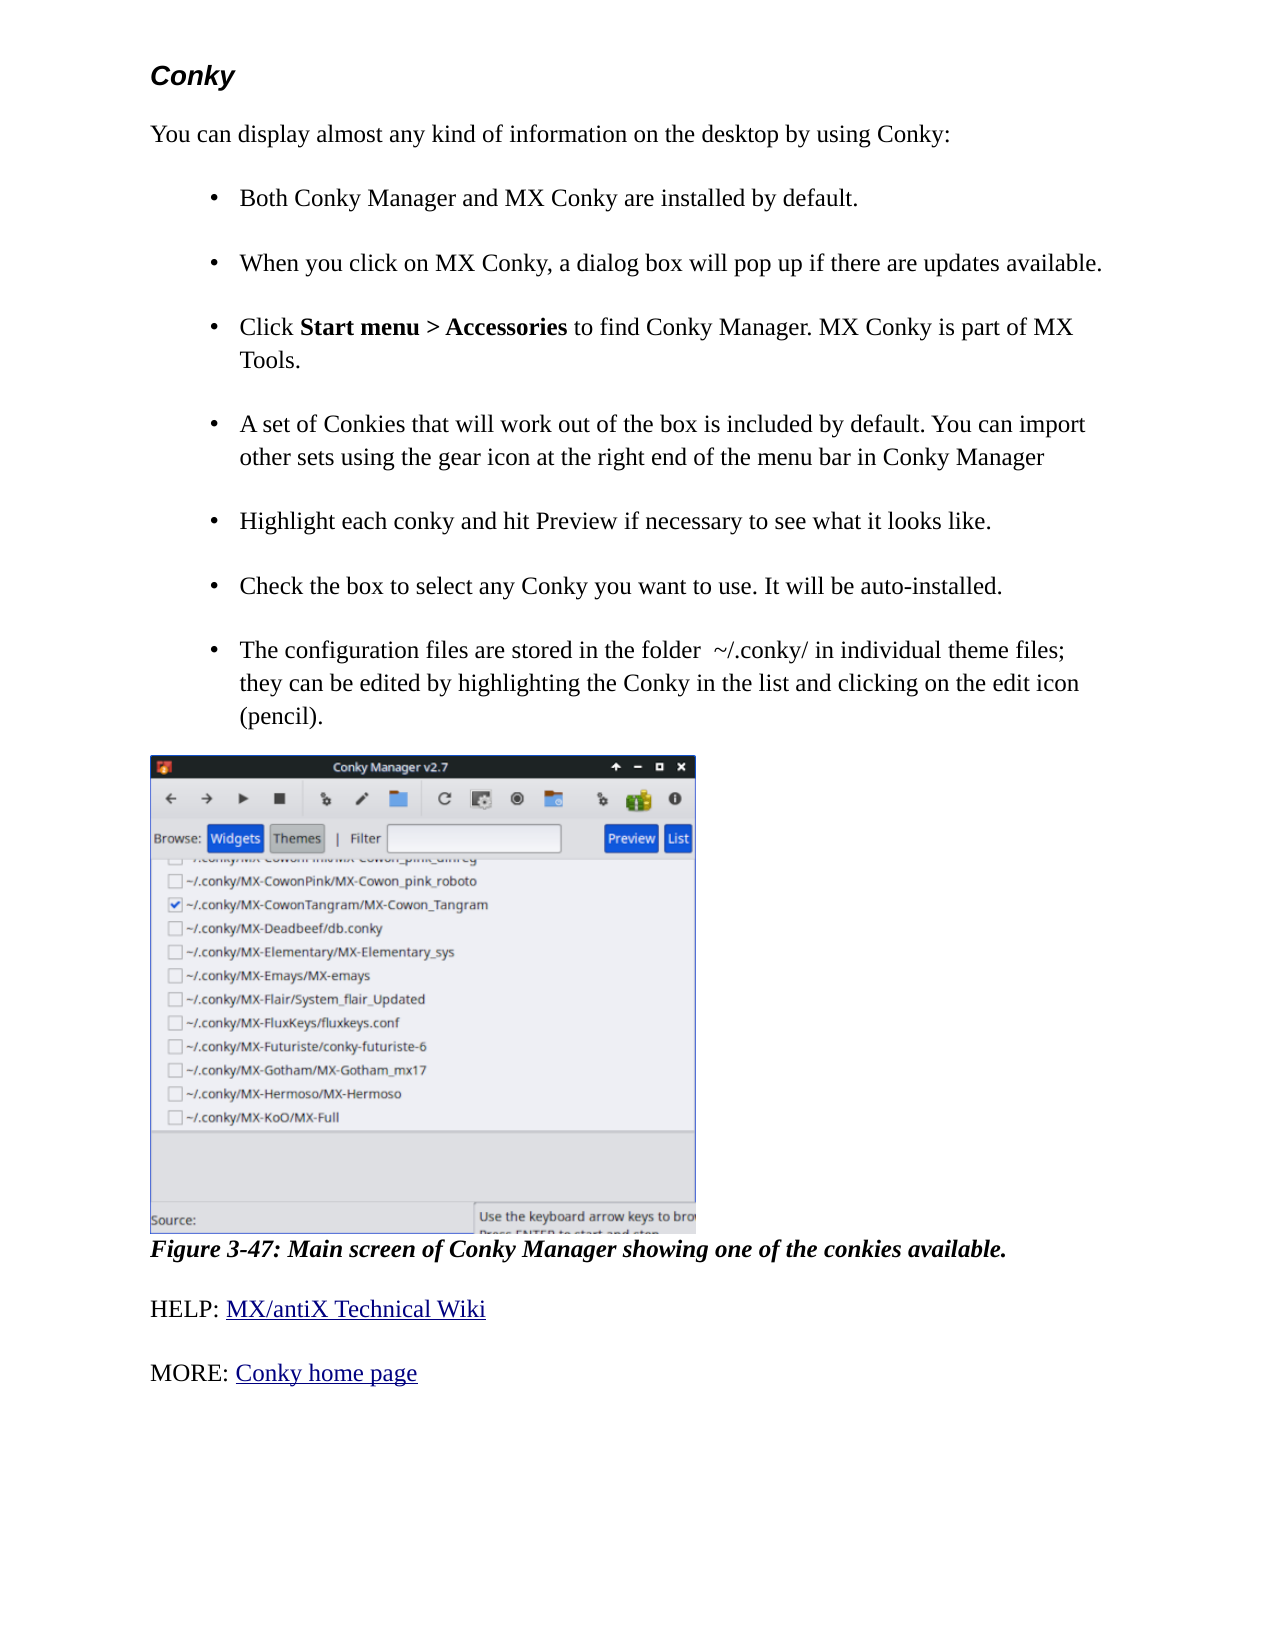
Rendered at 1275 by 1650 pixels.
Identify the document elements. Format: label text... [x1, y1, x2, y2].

list Both Conky Manager and MX Conky are installed by default. [210, 183, 1109, 212]
list Click Start menu > Accessories to find Conky Manager. MX Conky is part of MX Tools. [210, 312, 1109, 374]
list Highlight each conky and hit Preview if necessary to see what it looks like. [210, 506, 1109, 535]
list The configuration files are stored in the folder ~/.conky/ in individual theme files; they can be edited by highlighting the Conky in the list and clicking on the edit icon (pencil). [210, 635, 1109, 730]
text Figure 3-47: Main screen of Conky Manager showing one of the conkies available. [150, 1234, 1110, 1262]
text HELP: MX/antiX Technical Wiki [150, 1294, 1110, 1322]
list Check the box to select any Conky you want to use. It will be auto-installed. [210, 571, 1109, 599]
list A set of Conkies that will work out of the box is included by default. You can import other sets using the gear icon at the right end of the menu bar in Conky Manager [210, 409, 1109, 471]
text You can display almost any kind of information on the desktop by using Conky: [150, 119, 1125, 148]
text MORE: Conky home page [150, 1358, 1110, 1387]
picture [150, 755, 696, 1234]
list When you click on MX Conky, a dialog box will pop up if there are updates available. [210, 248, 1109, 276]
subtitle Conky [150, 59, 1125, 91]
